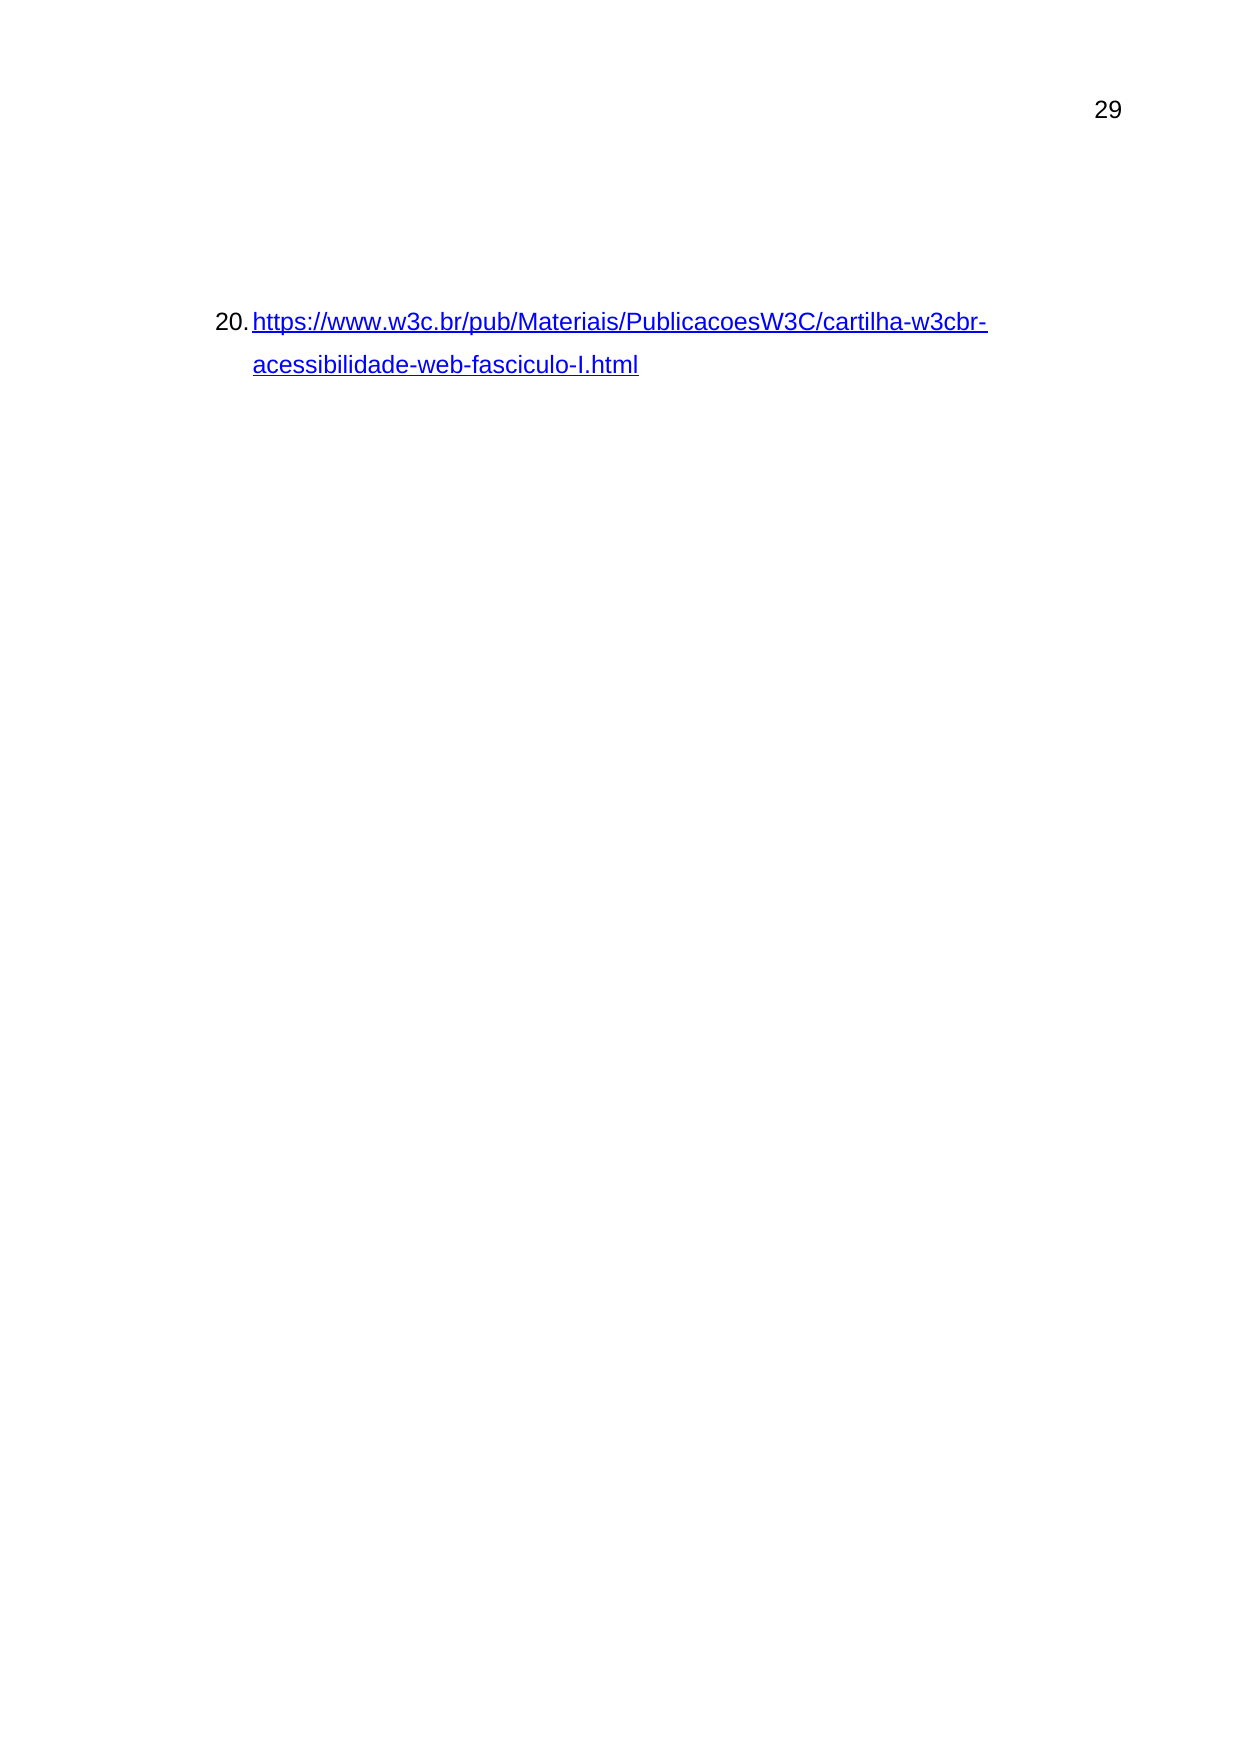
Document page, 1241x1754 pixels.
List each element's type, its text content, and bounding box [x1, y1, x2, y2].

list https://www.w3c.br/pub/Materiais/PublicacoesW3C/cartilha-w3cbr-acessibilidade-web-fasciculo-I.html [215, 307, 1122, 378]
